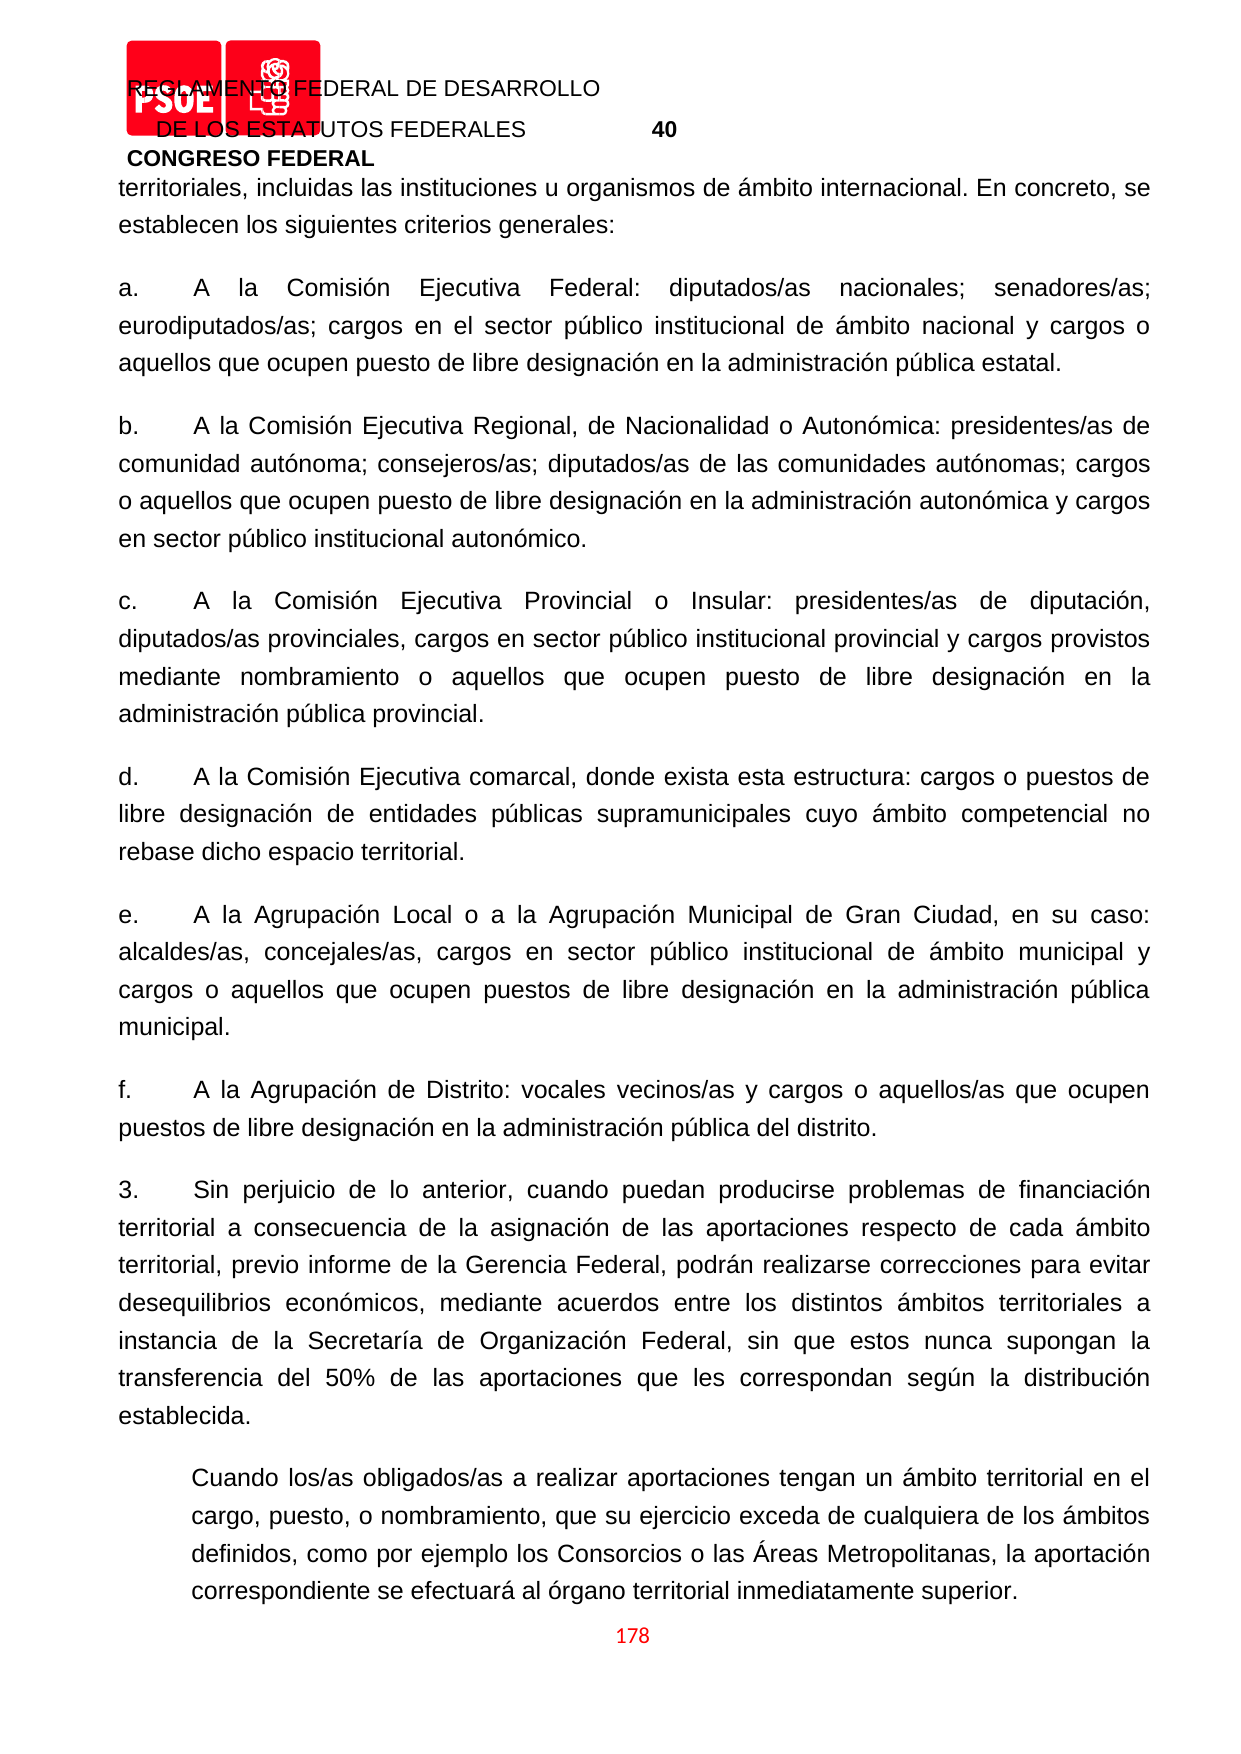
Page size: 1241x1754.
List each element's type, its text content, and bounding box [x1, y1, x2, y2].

list A la Comisión Ejecutiva Federal: diputados/as nacionales; senadores/as; eurodiputados/as; cargos en el sector público institucional de ámbito nacional y cargos o aquellos que ocupen puesto de libre designación en la administración pública estatal. [118, 273, 1152, 377]
list A la Comisión Ejecutiva Regional, de Nacionalidad o Autonómica: presidentes/as de comunidad autónoma; consejeros/as; diputados/as de las comunidades autónomas; cargos o aquellos que ocupen puesto de libre designación en la administración autonómica y cargos en sector público institucional autonómico. [118, 411, 1152, 552]
list A la Comisión Ejecutiva comarcal, donde exista esta estructura: cargos o puestos de libre designación de entidades públicas supramunicipales cuyo ámbito competencial no rebase dicho espacio territorial. [118, 762, 1152, 866]
text Cuando los/as obligados/as a realizar aportaciones tengan un ámbito territorial en el cargo, puesto, o nombramiento, que su ejercicio exceda de cualquiera de los ámbitos definidos, como por ejemplo los Consorcios o las Áreas Metropolitanas, la aportación correspondiente se efectuará al órgano territorial inmediatamente superior. [191, 1463, 1152, 1605]
list territoriales, incluidas las instituciones u organismos de ámbito internacional. En concreto, se establecen los siguientes criterios generales: [118, 173, 1152, 239]
list A la Agrupación de Distrito: vocales vecinos/as y cargos o aquellos/as que ocupen puestos de libre designación en la administración pública del distrito. [118, 1075, 1152, 1141]
list A la Agrupación Local o a la Agrupación Municipal de Gran Ciudad, en su caso: alcaldes/as, concejales/as, cargos en sector público institucional de ámbito municipal y cargos o aquellos que ocupen puestos de libre designación en la administración pública municipal. [118, 899, 1152, 1041]
list A la Comisión Ejecutiva Provincial o Insular: presidentes/as de diputación, diputados/as provinciales, cargos en sector público institucional provincial y cargos provistos mediante nombramiento o aquellos que ocupen puesto de libre designación en la administración pública provincial. [118, 586, 1152, 728]
list Sin perjuicio de lo anterior, cuando puedan producirse problemas de financiación territorial a consecuencia de la asignación de las aportaciones respecto de cada ámbito territorial, previo informe de la Gerencia Federal, podrán realizarse correcciones para evitar desequilibrios económicos, mediante acuerdos entre los distintos ámbitos territoriales a instancia de la Secretaría de Organización Federal, sin que estos nunca supongan la transferencia del 50% de las aportaciones que les correspondan según la distribución establecida. [118, 1175, 1152, 1429]
